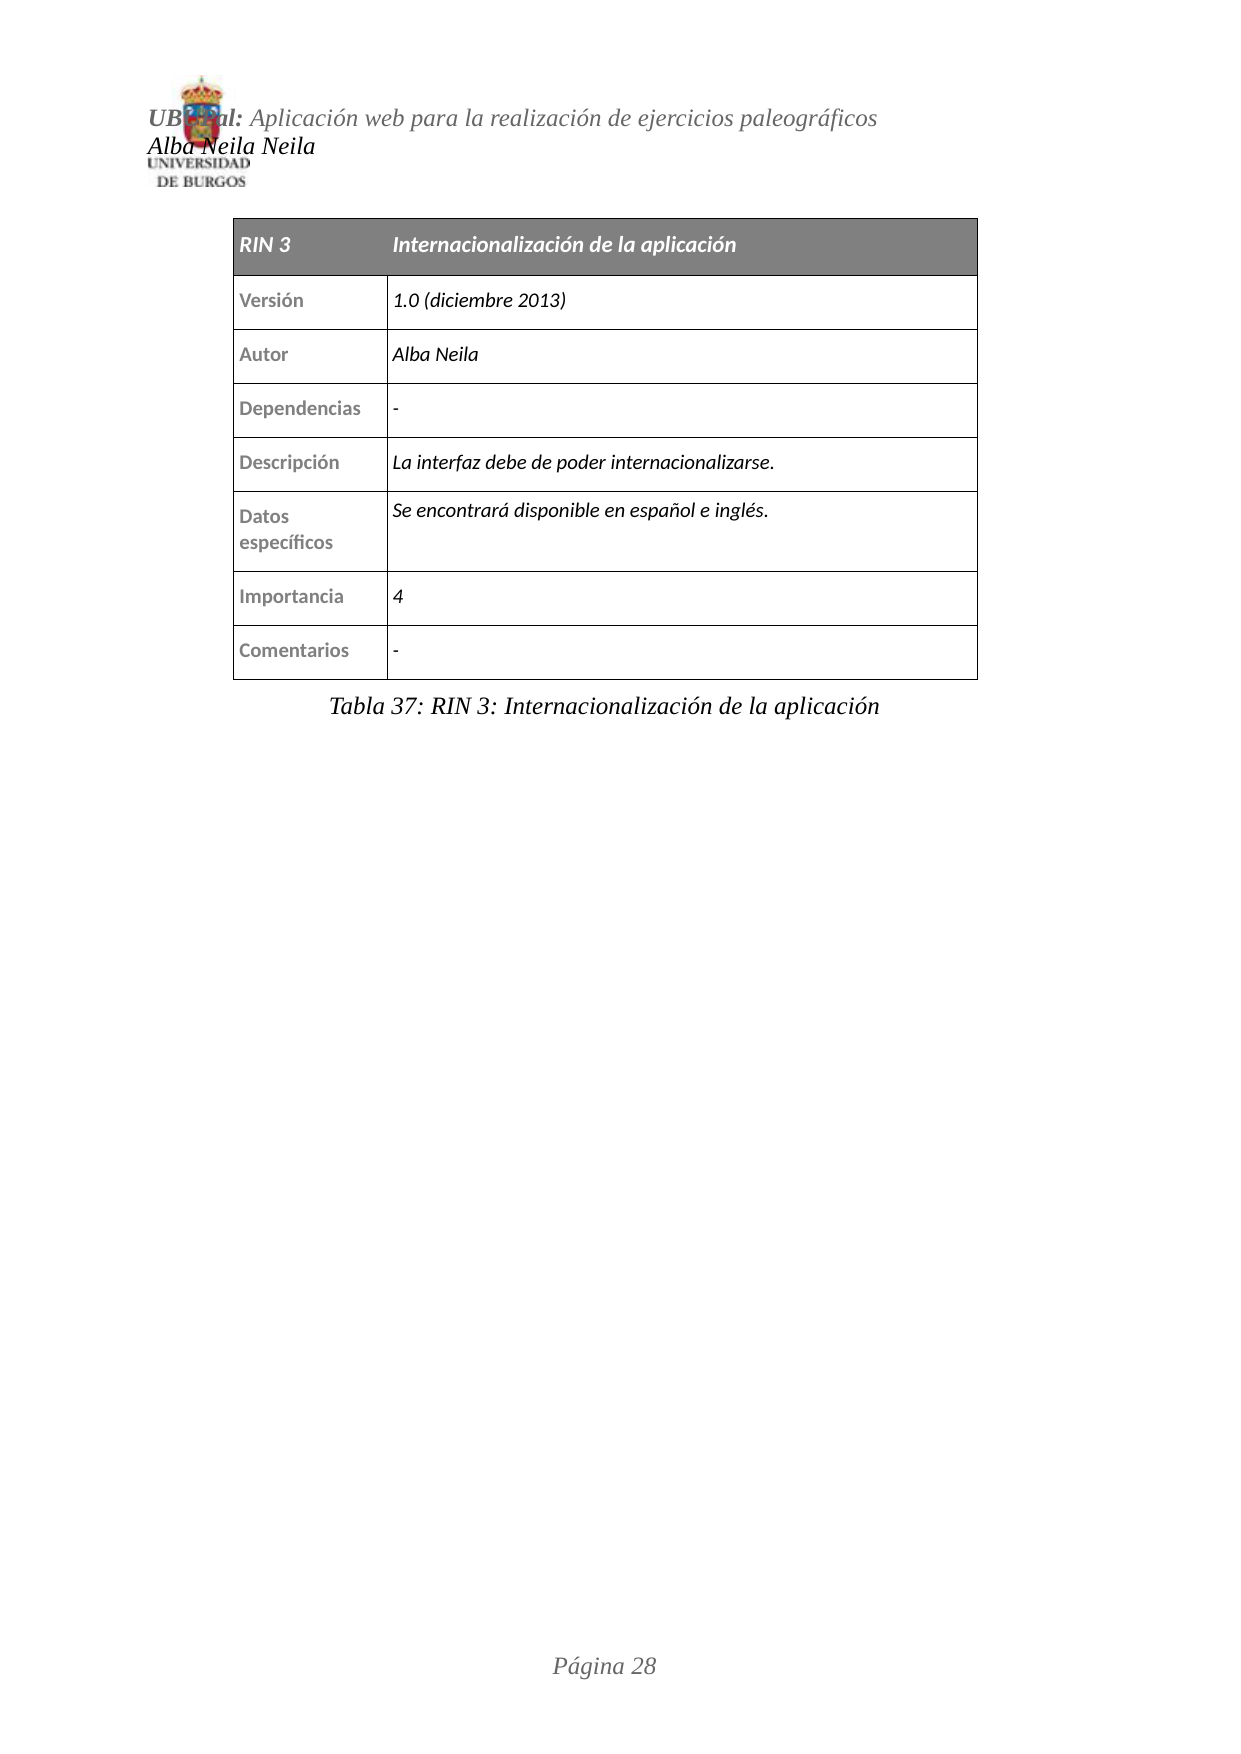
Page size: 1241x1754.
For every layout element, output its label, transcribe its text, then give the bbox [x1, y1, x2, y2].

picture [147, 75, 250, 187]
table_cell Autor [234, 330, 387, 383]
table_cell Dependencias [234, 384, 387, 437]
table_cell Descripción [234, 438, 387, 491]
table_cell Se encontrará disponible en español e inglés. [388, 492, 977, 571]
table_cell Datos específicos [234, 492, 387, 571]
text Tabla 37: RIN 3: Internacionalización de la aplicación [148, 691, 1063, 720]
table_cell La interfaz debe de poder internacionalizarse. [388, 438, 977, 491]
table_cell 1.0 (diciembre 2013) [388, 276, 977, 329]
table_cell Importancia [234, 572, 387, 625]
table_cell Comentarios [234, 626, 387, 679]
table_cell Versión [234, 276, 387, 329]
table_cell 4 [388, 572, 977, 625]
table_header RIN 3 [234, 219, 387, 275]
table_header Internacionalización de la aplicación [387, 219, 977, 275]
table_cell - [388, 626, 977, 679]
table_cell - [388, 384, 977, 437]
table_cell Alba Neila [388, 330, 977, 383]
